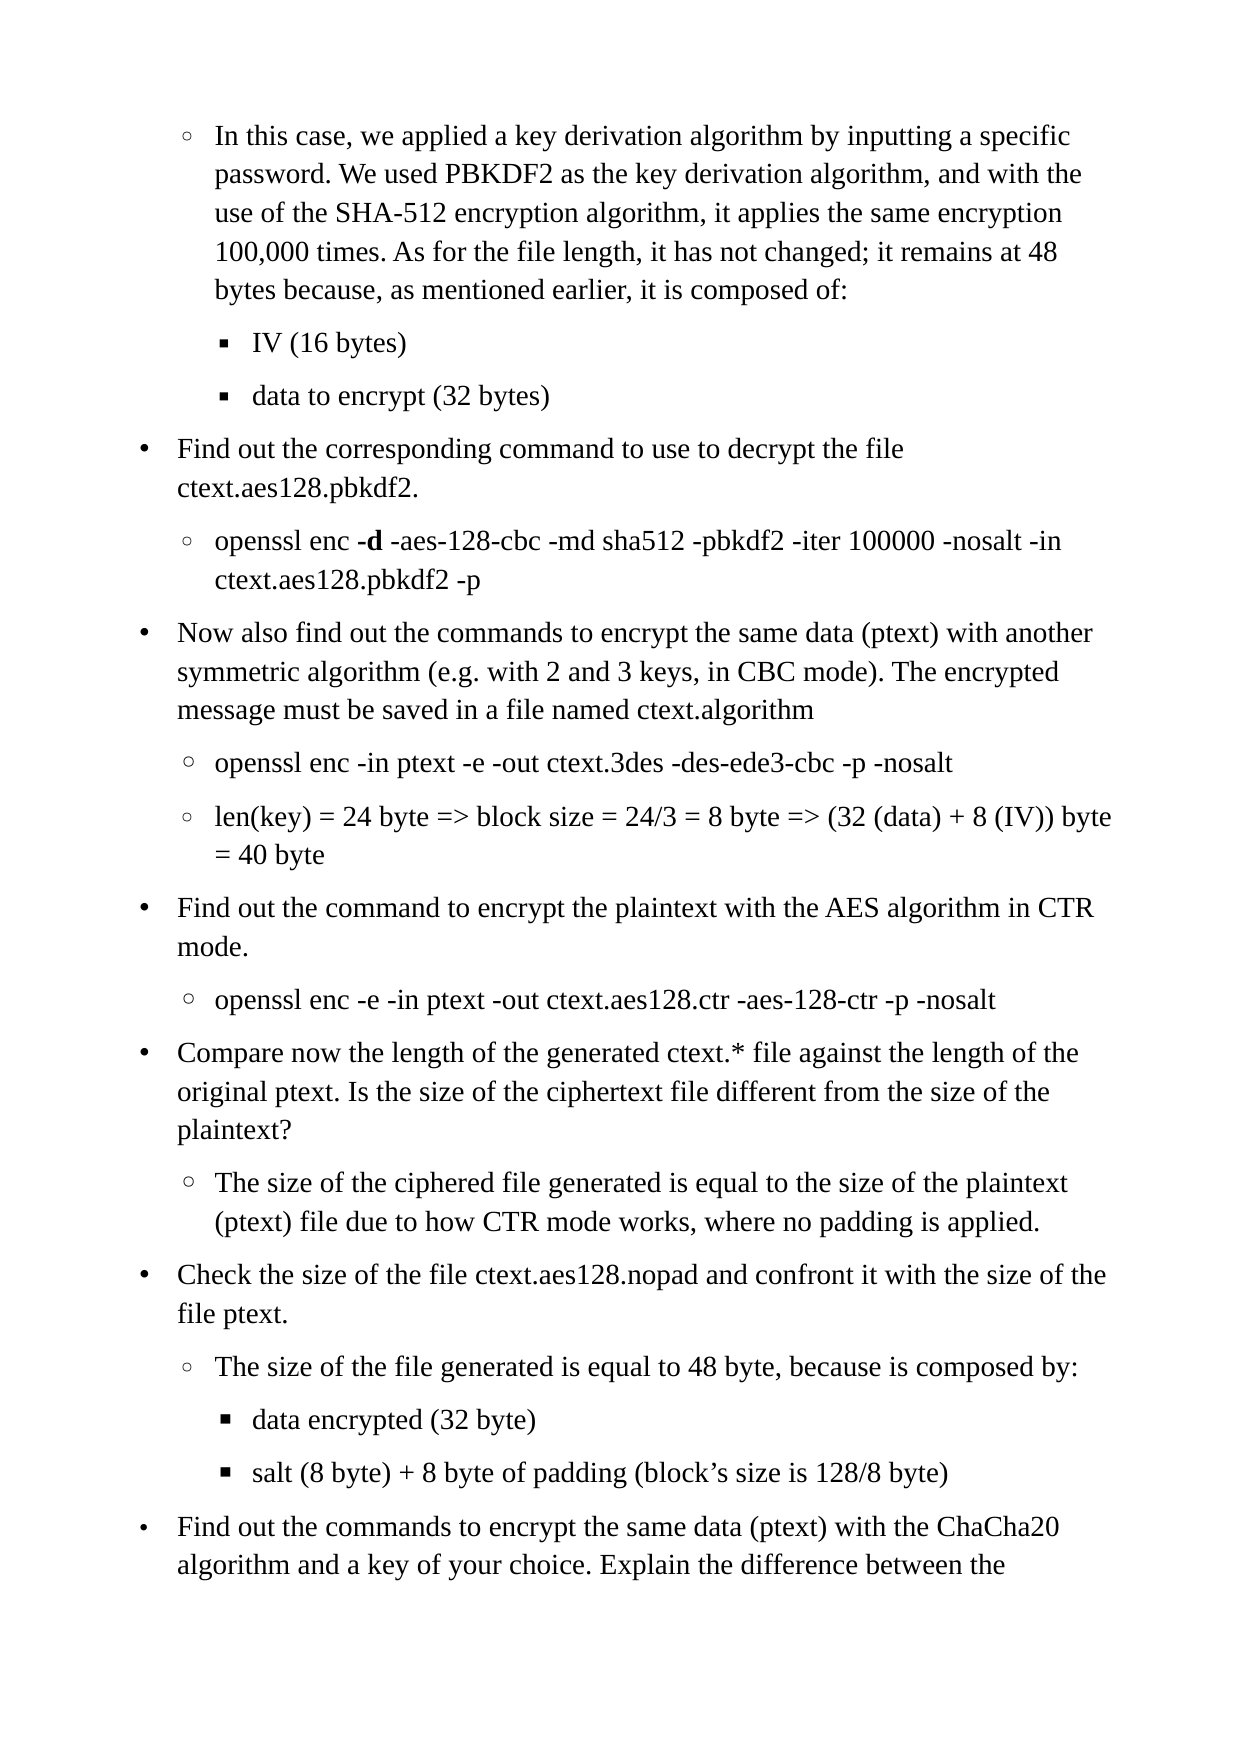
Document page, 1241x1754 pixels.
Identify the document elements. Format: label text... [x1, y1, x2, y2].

list Find out the corresponding command to use to decrypt the file ctext.aes128.pbkdf2. [139, 432, 1123, 504]
list The size of the file generated is equal to 48 byte, because is composed by: [177, 1349, 1123, 1383]
list The size of the ciphered file generated is equal to the size of the plaintext (ptext) file due to how CTR mode works, where no padding is applied. [177, 1166, 1123, 1238]
list Check the size of the file ctext.aes128.nopad and confront it with the size of the file ptext. [139, 1257, 1123, 1329]
list Find out the commands to encrypt the same data (ptext) with the ChaCha20 algorithm and a key of your choice. Explain the difference between the [139, 1509, 1123, 1581]
list openssl enc -in ptext -e -out ctext.3des -des-ede3-cbc -p -nosalt [177, 745, 1123, 779]
list openssl enc -d -aes-128-cbc -md sha512 -pbkdf2 -iter 100000 -nosalt -in ctext.aes128.pbkdf2 -p [177, 523, 1123, 596]
list data to encrypt (32 bytes) [214, 378, 1123, 412]
list In this case, we applied a key derivation algorithm by inputting a specific password. We used PBKDF2 as the key derivation algorithm, and with the use of the SHA-512 encryption algorithm, it applies the same encryption 100,000 times. As for the file length, it has not changed; it remains at 48 bytes because, as mentioned earlier, it is composed of: [177, 118, 1123, 306]
list salt (8 byte) + 8 byte of padding (block’s size is 128/8 byte) [214, 1456, 1123, 1489]
list Find out the command to encrypt the plaintext with the AES algorithm in CTR mode. [139, 890, 1123, 962]
list IV (16 bytes) [214, 325, 1123, 359]
list openssl enc -e -in ptext -out ctext.aes128.ctr -aes-128-ctr -p -nosalt [177, 982, 1123, 1016]
list data encrypted (32 byte) [214, 1402, 1123, 1436]
list Compare now the length of the generated ctext.* file against the length of the original ptext. Is the size of the ciphertext file different from the size of the plaintext? [139, 1035, 1123, 1146]
list Now also find out the commands to encrypt the same data (ptext) with another symmetric algorithm (e.g. with 2 and 3 keys, in CBC mode). The encrypted message must be saved in a file named ctext.algorithm [139, 615, 1123, 726]
list len(key) = 24 byte => block size = 24/3 = 8 byte => (32 (data) + 8 (IV)) byte = 40 byte [177, 799, 1123, 871]
